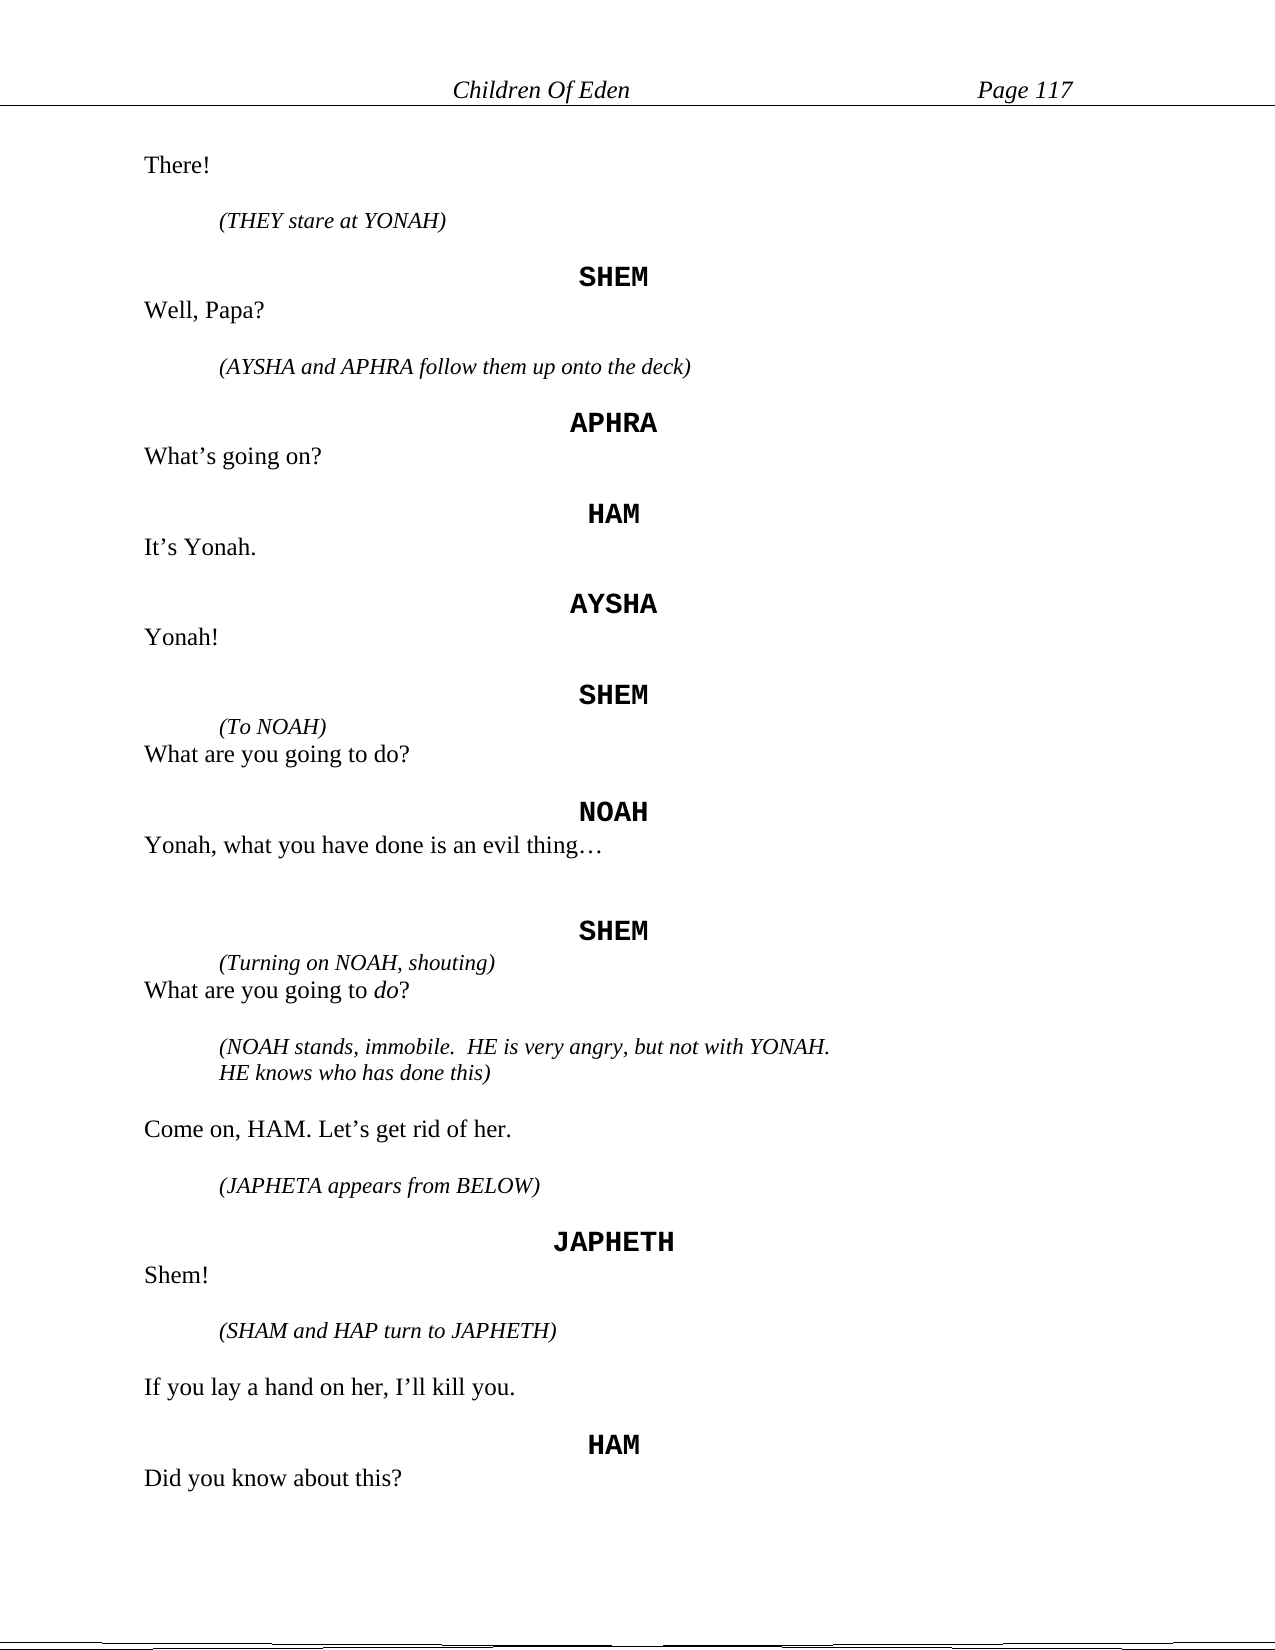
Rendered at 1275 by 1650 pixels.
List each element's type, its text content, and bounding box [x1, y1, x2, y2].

text (To NOAH) [144, 713, 1083, 739]
subtitle NOAH [144, 797, 1083, 830]
text Come on, HAM. Let’s get rid of her. [144, 1114, 1083, 1143]
subtitle AYSHA [144, 589, 1083, 622]
text What’s going on? [144, 441, 1083, 470]
text (AYSHA and APHRA follow them up onto the deck) [144, 353, 1083, 379]
text (THEY stare at YONAH) [144, 207, 1083, 234]
text It’s Yonah. [144, 532, 1083, 561]
text Well, Papa? [144, 296, 1083, 324]
text HE knows who has done this) [144, 1059, 1083, 1086]
text Yonah! [144, 622, 1083, 651]
text What are you going to do? [144, 739, 1083, 768]
text What are you going to do? [144, 975, 1083, 1004]
text (NOAH stands, immobile. HE is very angry, but not with YONAH. [144, 1033, 1083, 1059]
text (Turning on NOAH, shouting) [144, 949, 1083, 975]
subtitle SHEM [144, 680, 1083, 713]
subtitle JAPHETH [144, 1227, 1083, 1260]
text (SHAM and HAP turn to JAPHETH) [144, 1317, 1083, 1344]
subtitle SHEM [144, 916, 1083, 949]
text Did you know about this? [144, 1463, 1083, 1492]
text There! [144, 150, 1083, 179]
text Yonah, what you have done is an evil thing… [144, 830, 1083, 858]
subtitle SHEM [144, 263, 1083, 296]
text Shem! [144, 1260, 1083, 1289]
text (JAPHETA appears from BELOW) [144, 1172, 1083, 1198]
subtitle APHRA [144, 408, 1083, 441]
subtitle HAM [144, 1430, 1083, 1463]
subtitle HAM [144, 499, 1083, 532]
text If you lay a hand on her, I’ll kill you. [144, 1372, 1083, 1401]
